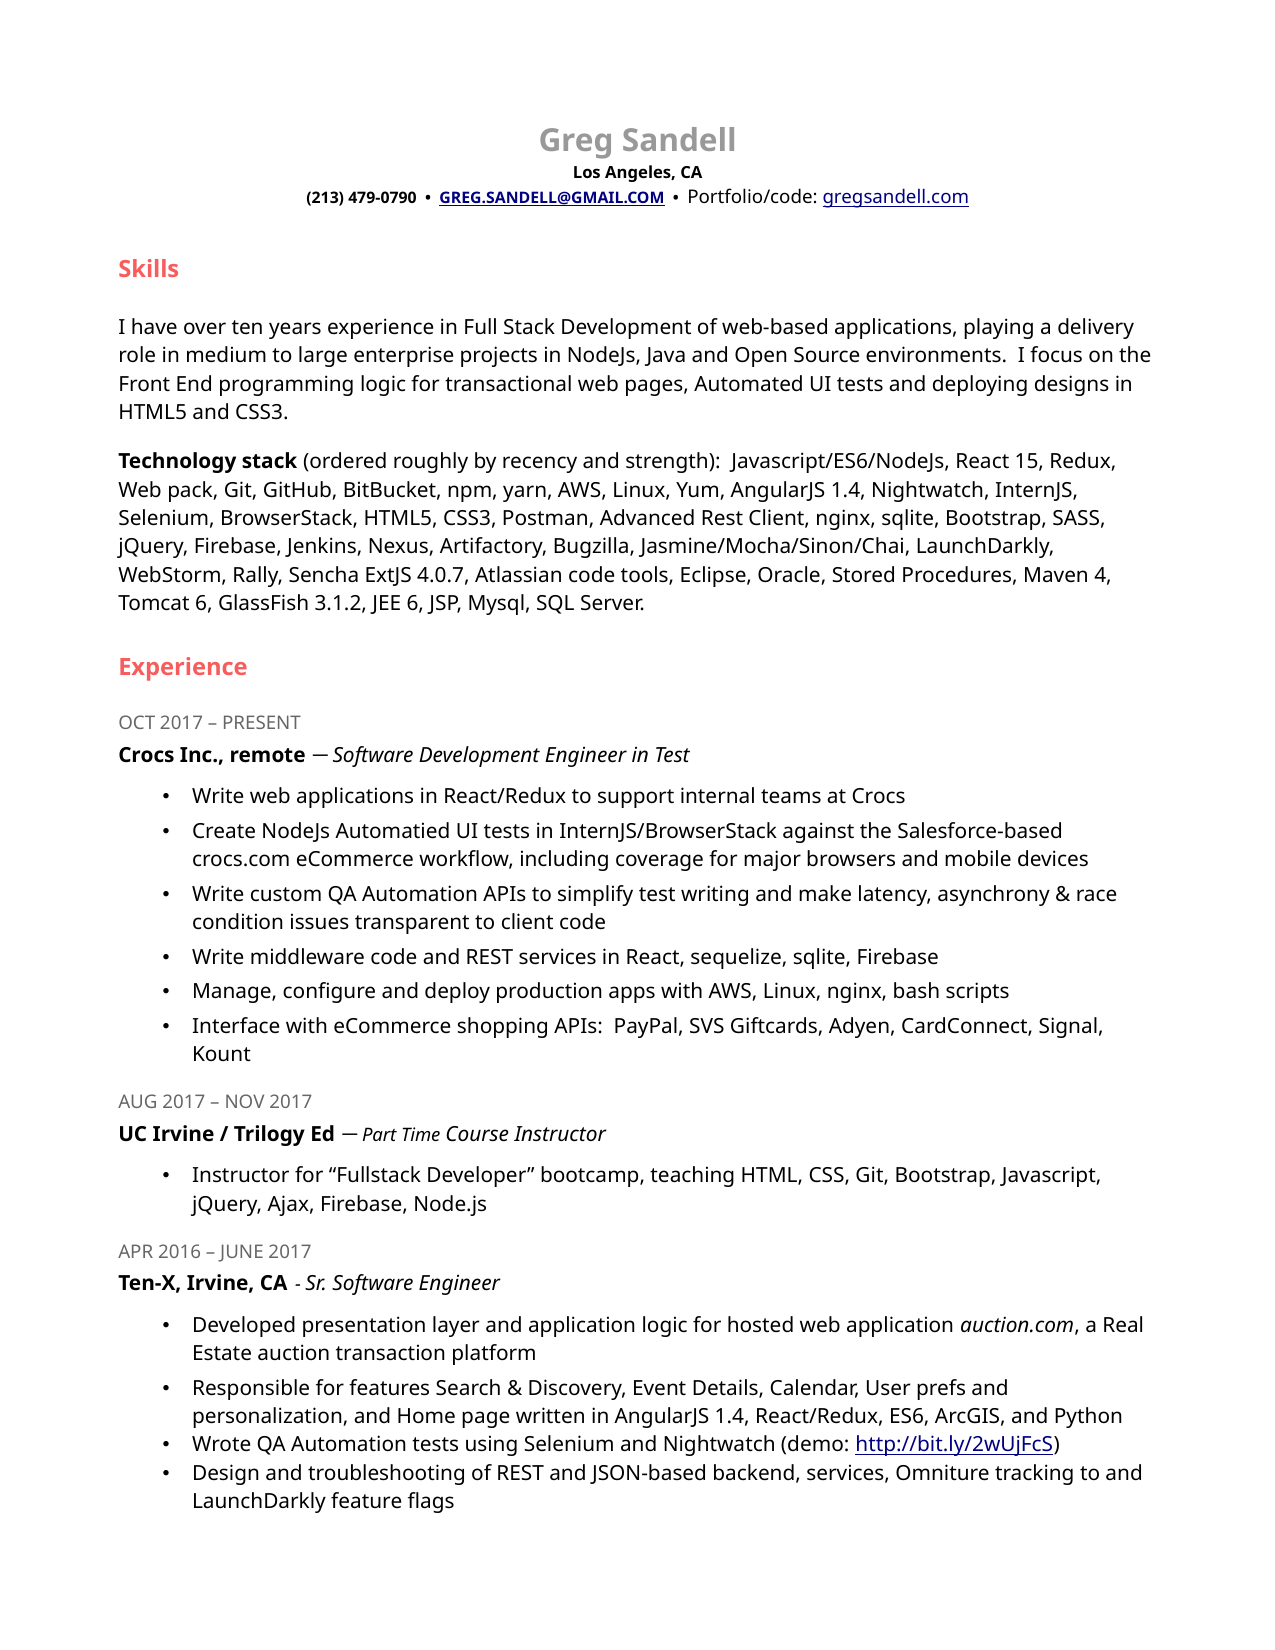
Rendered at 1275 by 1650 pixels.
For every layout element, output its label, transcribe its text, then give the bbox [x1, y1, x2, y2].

subtitle AUG 2017 – NOV 2017 [118, 1088, 1157, 1114]
list Wrote QA Automation tests using Selenium and Nightwatch (demo: http://bit.ly/2wUjFcS) [162, 1429, 1157, 1458]
subtitle UC Irvine / Trilogy Ed – Part Time Course Instructor [118, 1114, 1157, 1147]
list Responsible for features Search & Discovery, Event Details, Calendar, User prefs and personalization, and Home page written in AngularJS 1.4, React/Redux, ES6, ArcGIS, and Python [162, 1373, 1157, 1429]
subtitle Experience [118, 650, 1157, 682]
subtitle APR 2016 – JUNE 2017 [118, 1238, 1157, 1263]
list Write middleware code and REST services in React, sequelize, sqlite, Firebase [162, 942, 1157, 970]
list Instructor for “Fullstack Developer” bootcamp, teaching HTML, CSS, Git, Bootstrap, Javascript, jQuery, Ajax, Firebase, Node.js [162, 1160, 1157, 1217]
list Manage, configure and deploy production apps with AWS, Linux, nginx, bash scripts [162, 976, 1157, 1005]
list Create NodeJs Automatied UI tests in InternJS/BrowserStack against the Salesforce-based crocs.com eCommerce workflow, including coverage for major browsers and mobile devices [162, 816, 1157, 873]
text I have over ten years experience in Full Stack Development of web-based applications, playing a delivery role in medium to large enterprise projects in NodeJs, Java and Open Source environments. I focus on the Front End programming logic for transactional web pages, Automated UI tests and deploying designs in HTML5 and CSS3. [118, 312, 1157, 426]
subtitle OCT 2017 – PRESENT [118, 710, 1157, 735]
list Developed presentation layer and application logic for hosted web application auction.com, a Real Estate auction transaction platform [162, 1310, 1157, 1367]
list Interface with eCommerce shopping APIs: PayPal, SVS Giftcards, Adyen, CardConnect, Signal, Kount [162, 1011, 1157, 1068]
list Design and troubleshooting of REST and JSON-based backend, services, Omniture tracking to and LaunchDarkly feature flags [162, 1458, 1157, 1515]
subtitle Skills [118, 252, 1157, 284]
text Los Angeles, CA [118, 161, 1157, 184]
list Write web applications in React/Redux to support internal teams at Crocs [162, 781, 1157, 810]
subtitle Ten-X, Irvine, CA - Sr. Software Engineer [118, 1263, 1157, 1297]
text Greg Sandell [118, 118, 1157, 161]
subtitle Crocs Inc., remote – Software Development Engineer in Test [118, 735, 1157, 769]
text Technology stack (ordered roughly by recency and strength): Javascript/ES6/NodeJs, React 15, Redux, Web pack, Git, GitHub, BitBucket, npm, yarn, AWS, Linux, Yum, AngularJS 1.4, Nightwatch, InternJS, Selenium, BrowserStack, HTML5, CSS3, Postman, Advanced Rest Client, nginx, sqlite, Bootstrap, SASS, jQuery, Firebase, Jenkins, Nexus, Artifactory, Bugzilla, Jasmine/Mocha/Sinon/Chai, LaunchDarkly, WebStorm, Rally, Sencha ExtJS 4.0.7, Atlassian code tools, Eclipse, Oracle, Stored Procedures, Maven 4, Tomcat 6, GlassFish 3.1.2, JEE 6, JSP, Mysql, SQL Server. [118, 446, 1157, 617]
text (213) 479-0790 • GREG.SANDELL@GMAIL.COM • Portfolio/code: gregsandell.com [118, 184, 1157, 209]
list Write custom QA Automation APIs to simplify test writing and make latency, asynchrony & race condition issues transparent to client code [162, 879, 1157, 936]
